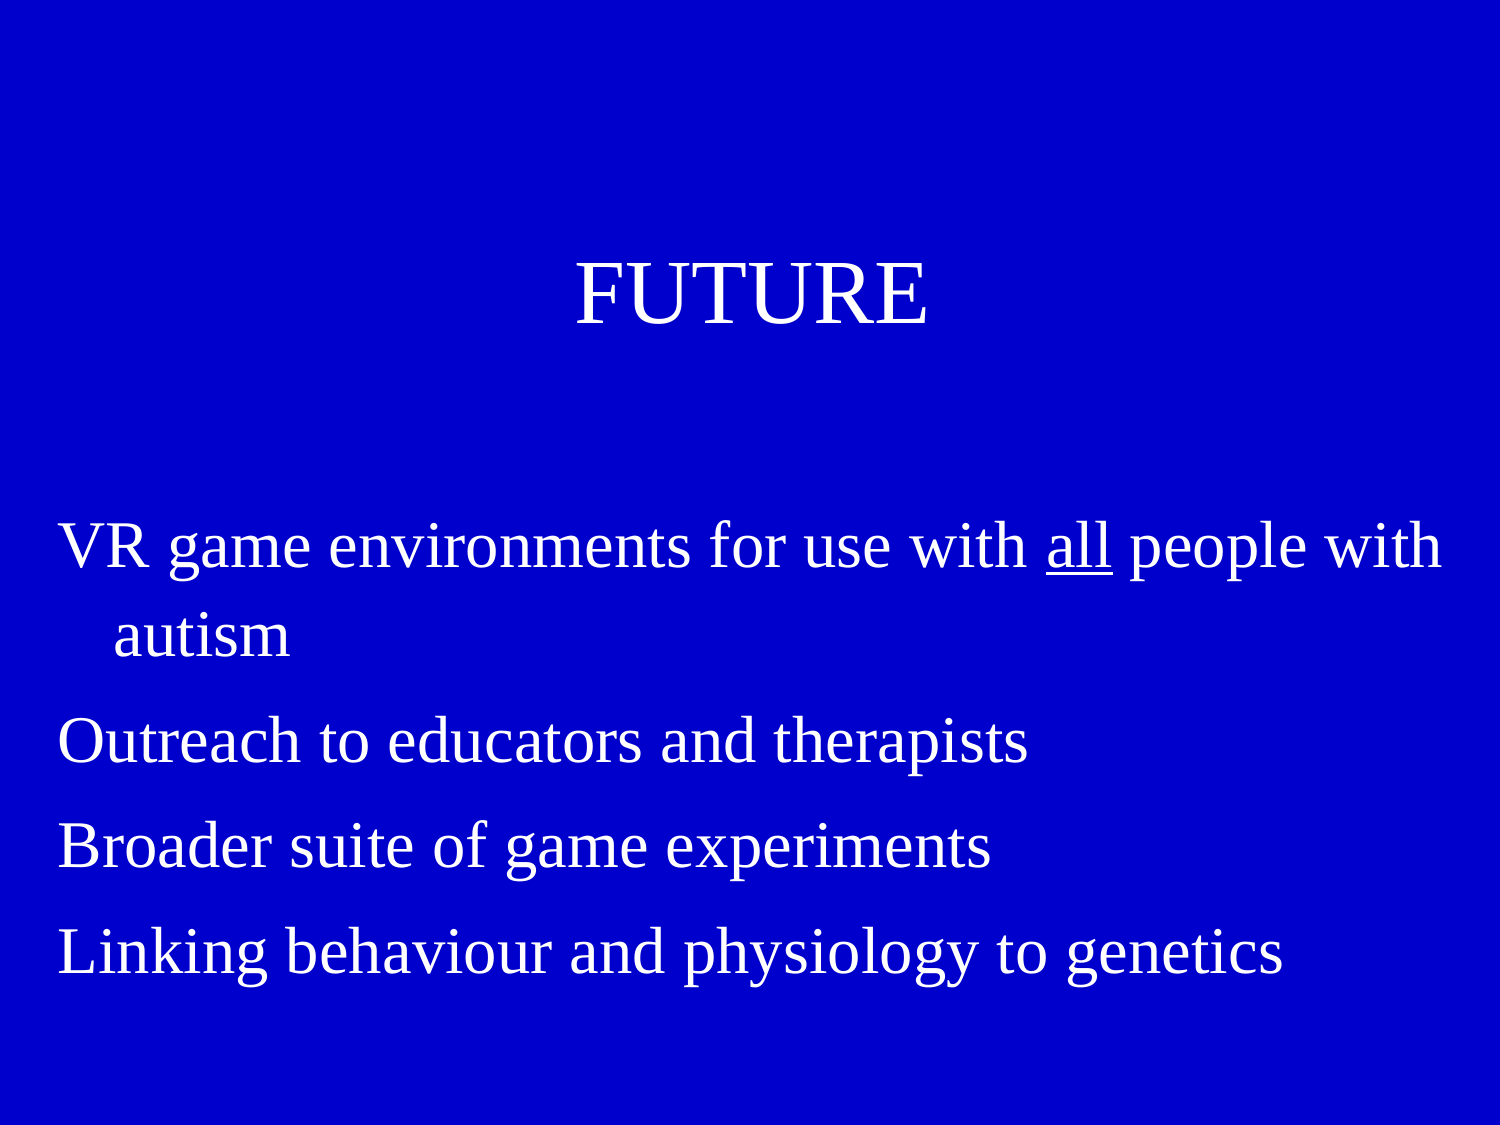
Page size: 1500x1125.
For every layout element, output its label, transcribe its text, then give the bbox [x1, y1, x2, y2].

list VR game environments for use with all people with autism Outreach to educators and therapists Broader suite of game experiments Linking behaviour and physiology to genetics [57, 493, 1445, 989]
title FUTURE [115, 188, 1391, 377]
